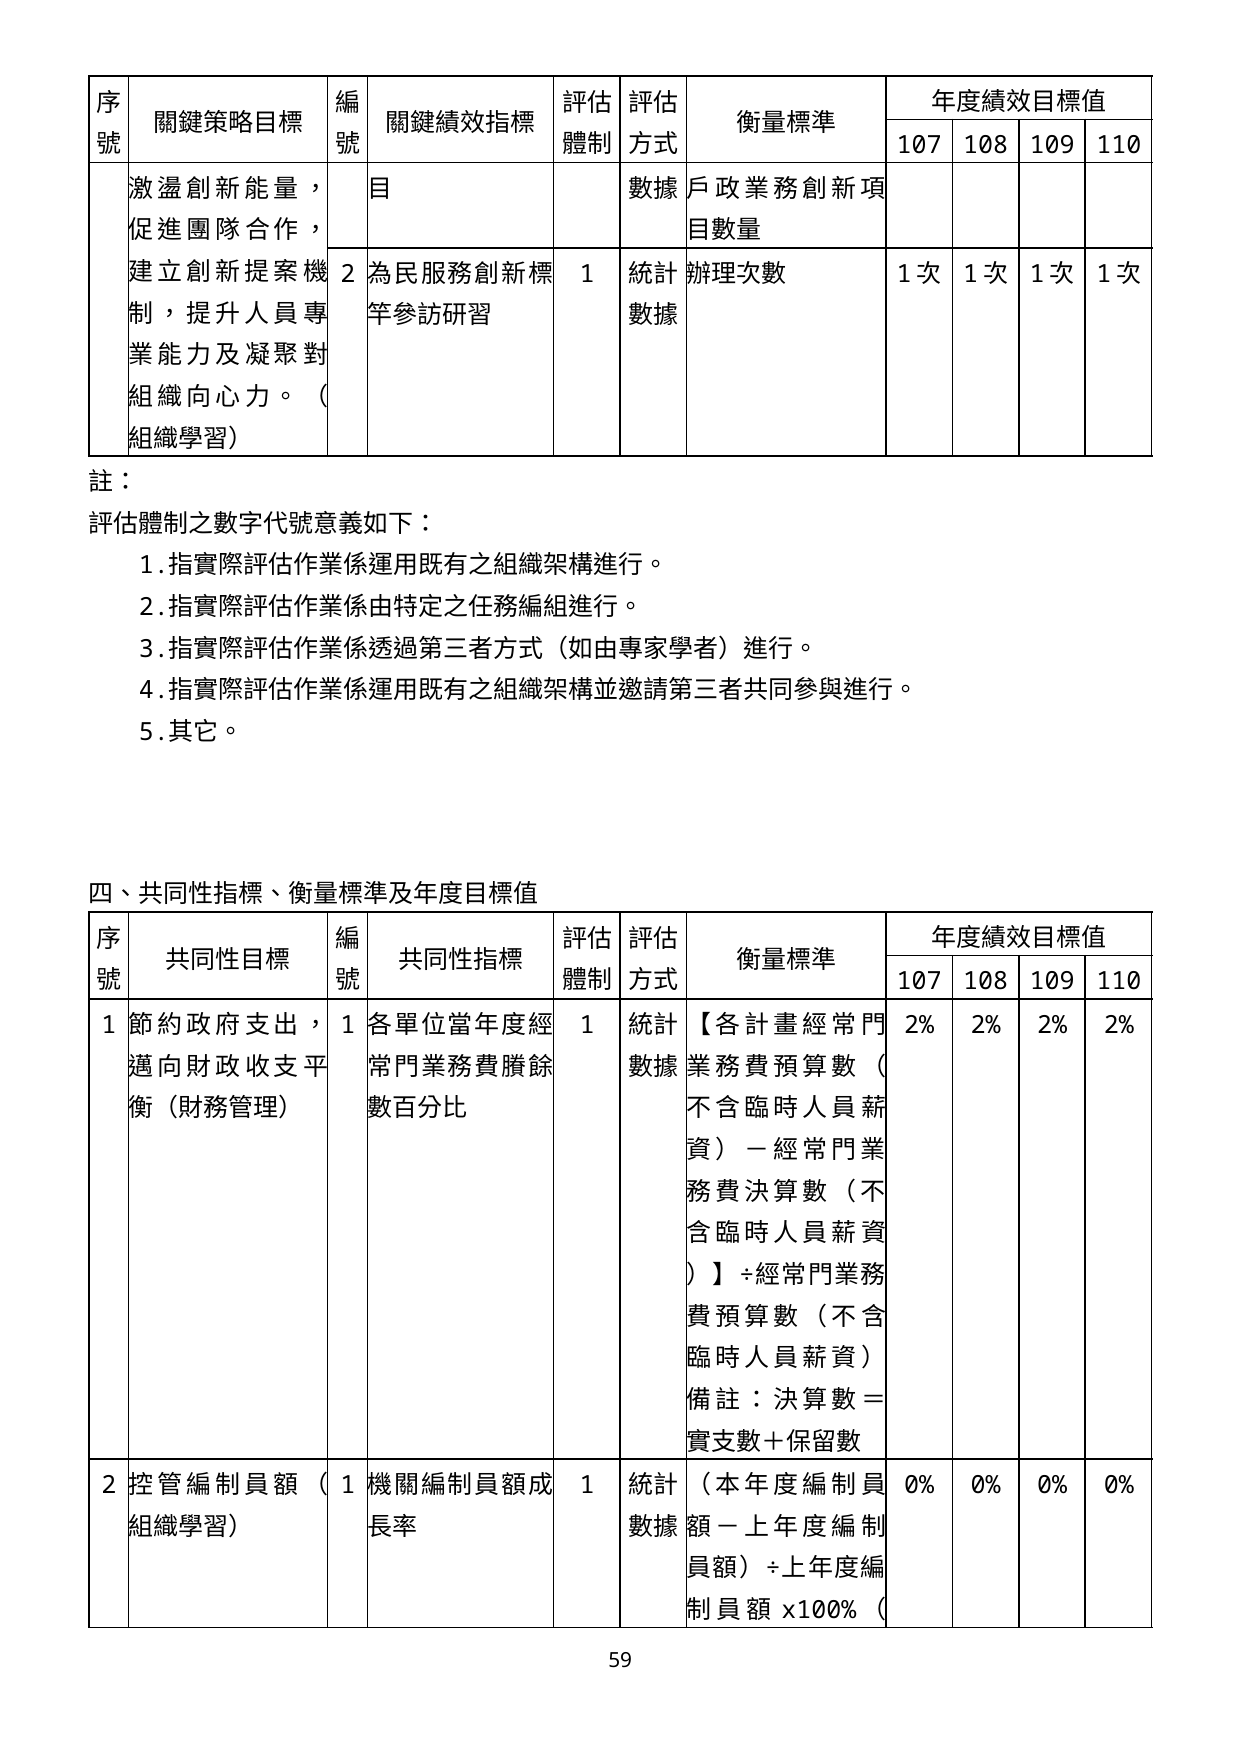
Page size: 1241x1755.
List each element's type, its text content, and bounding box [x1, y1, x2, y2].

text 註： [89, 457, 1152, 499]
table_cell 2% [887, 1000, 952, 1458]
table_cell 統計數據 [621, 1000, 686, 1458]
table_header 編號 [328, 913, 367, 998]
table_header 衡量標準 [687, 913, 885, 998]
table_cell 機關編制員額成長率 [368, 1460, 553, 1627]
table_cell 1 [554, 1000, 619, 1458]
table_cell 數據 [621, 163, 686, 247]
text 2.指實際評估作業係由特定之任務編組進行。 [89, 582, 1152, 624]
table_header 年度績效目標值 [887, 77, 1151, 118]
table_header 評估方式 [621, 77, 686, 162]
table_header 年度績效目標值 [887, 913, 1151, 955]
table_cell 110 [1086, 120, 1151, 162]
table_cell 1次 [953, 249, 1018, 455]
text 3.指實際評估作業係透過第三者方式（如由專家學者）進行。 [89, 624, 1152, 665]
table_cell 110 [1086, 956, 1151, 998]
table_header 序號 [90, 913, 128, 998]
text 四、共同性指標、衡量標準及年度目標值 [89, 869, 1152, 911]
table_cell 節約政府支出，邁向財政收支平衡（財務管理） [129, 1000, 327, 1458]
table_header 評估方式 [621, 913, 686, 998]
table_cell 109 [1020, 956, 1084, 998]
text 5.其它。 [89, 707, 1152, 749]
table_header 關鍵績效指標 [368, 77, 553, 162]
table_cell 控管編制員額（組織學習） [129, 1460, 327, 1627]
table_cell 目 [368, 163, 553, 247]
table_cell 2% [1020, 1000, 1084, 1458]
table_cell 為民服務創新標竿參訪研習 [368, 249, 553, 455]
table_cell [887, 163, 952, 247]
table_cell 各單位當年度經常門業務費賸餘數百分比 [368, 1000, 553, 1458]
table_cell 戶政業務創新項目數量 [687, 163, 885, 247]
table_header 共同性指標 [368, 913, 553, 998]
table_cell 0% [953, 1460, 1018, 1627]
table_cell （本年度編制員額－上年度編制員額）÷上年度編制員額x100%（ [687, 1460, 885, 1627]
table_cell 2 [90, 1460, 128, 1627]
table_header 評估體制 [554, 77, 619, 162]
table_cell 108 [953, 120, 1018, 162]
text 評估體制之數字代號意義如下： [89, 499, 1152, 540]
table_cell [1086, 163, 1151, 247]
table_header 評估體制 [554, 913, 619, 998]
table_cell 1次 [1086, 249, 1151, 455]
table_header 共同性目標 [129, 913, 327, 998]
table_cell [554, 163, 619, 247]
table_cell 【各計畫經常門業務費預算數（不含臨時人員薪資）－經常門業務費決算數（不含臨時人員薪資）】÷經常門業務費預算數（不含臨時人員薪資）備註：決算數＝實支數＋保留數 [687, 1000, 885, 1458]
table_cell 2 [328, 249, 367, 455]
table_cell 辦理次數 [687, 249, 885, 455]
table_cell 1 [554, 249, 619, 455]
table_header 序號 [90, 77, 128, 162]
table_cell [90, 163, 128, 455]
table_cell 0% [1086, 1460, 1151, 1627]
table_header 關鍵策略目標 [129, 77, 327, 162]
text 4.指實際評估作業係運用既有之組織架構並邀請第三者共同參與進行。 [89, 665, 1152, 707]
table_cell [953, 163, 1018, 247]
table_cell 0% [1020, 1460, 1084, 1627]
table_cell 激盪創新能量，促進團隊合作，建立創新提案機制，提升人員專業能力及凝聚對組織向心力。（組織學習） [129, 163, 327, 455]
table_cell 107 [887, 120, 952, 162]
table_cell [328, 163, 367, 247]
table_header 編號 [328, 77, 367, 162]
table_cell 107 [887, 956, 952, 998]
table_cell 109 [1020, 120, 1084, 162]
table_cell 統計數據 [621, 1460, 686, 1627]
table_cell 2% [1086, 1000, 1151, 1458]
table_cell 1次 [887, 249, 952, 455]
table_cell 2% [953, 1000, 1018, 1458]
table_cell 1 [328, 1460, 367, 1627]
table_header 衡量標準 [687, 77, 885, 162]
table_cell 1 [328, 1000, 367, 1458]
table_cell 0% [887, 1460, 952, 1627]
table_cell 統計數據 [621, 249, 686, 455]
text 1.指實際評估作業係運用既有之組織架構進行。 [89, 540, 1152, 582]
table_cell 108 [953, 956, 1018, 998]
table_cell 1次 [1020, 249, 1084, 455]
table_cell [1020, 163, 1084, 247]
table_cell 1 [90, 1000, 128, 1458]
table_cell 1 [554, 1460, 619, 1627]
